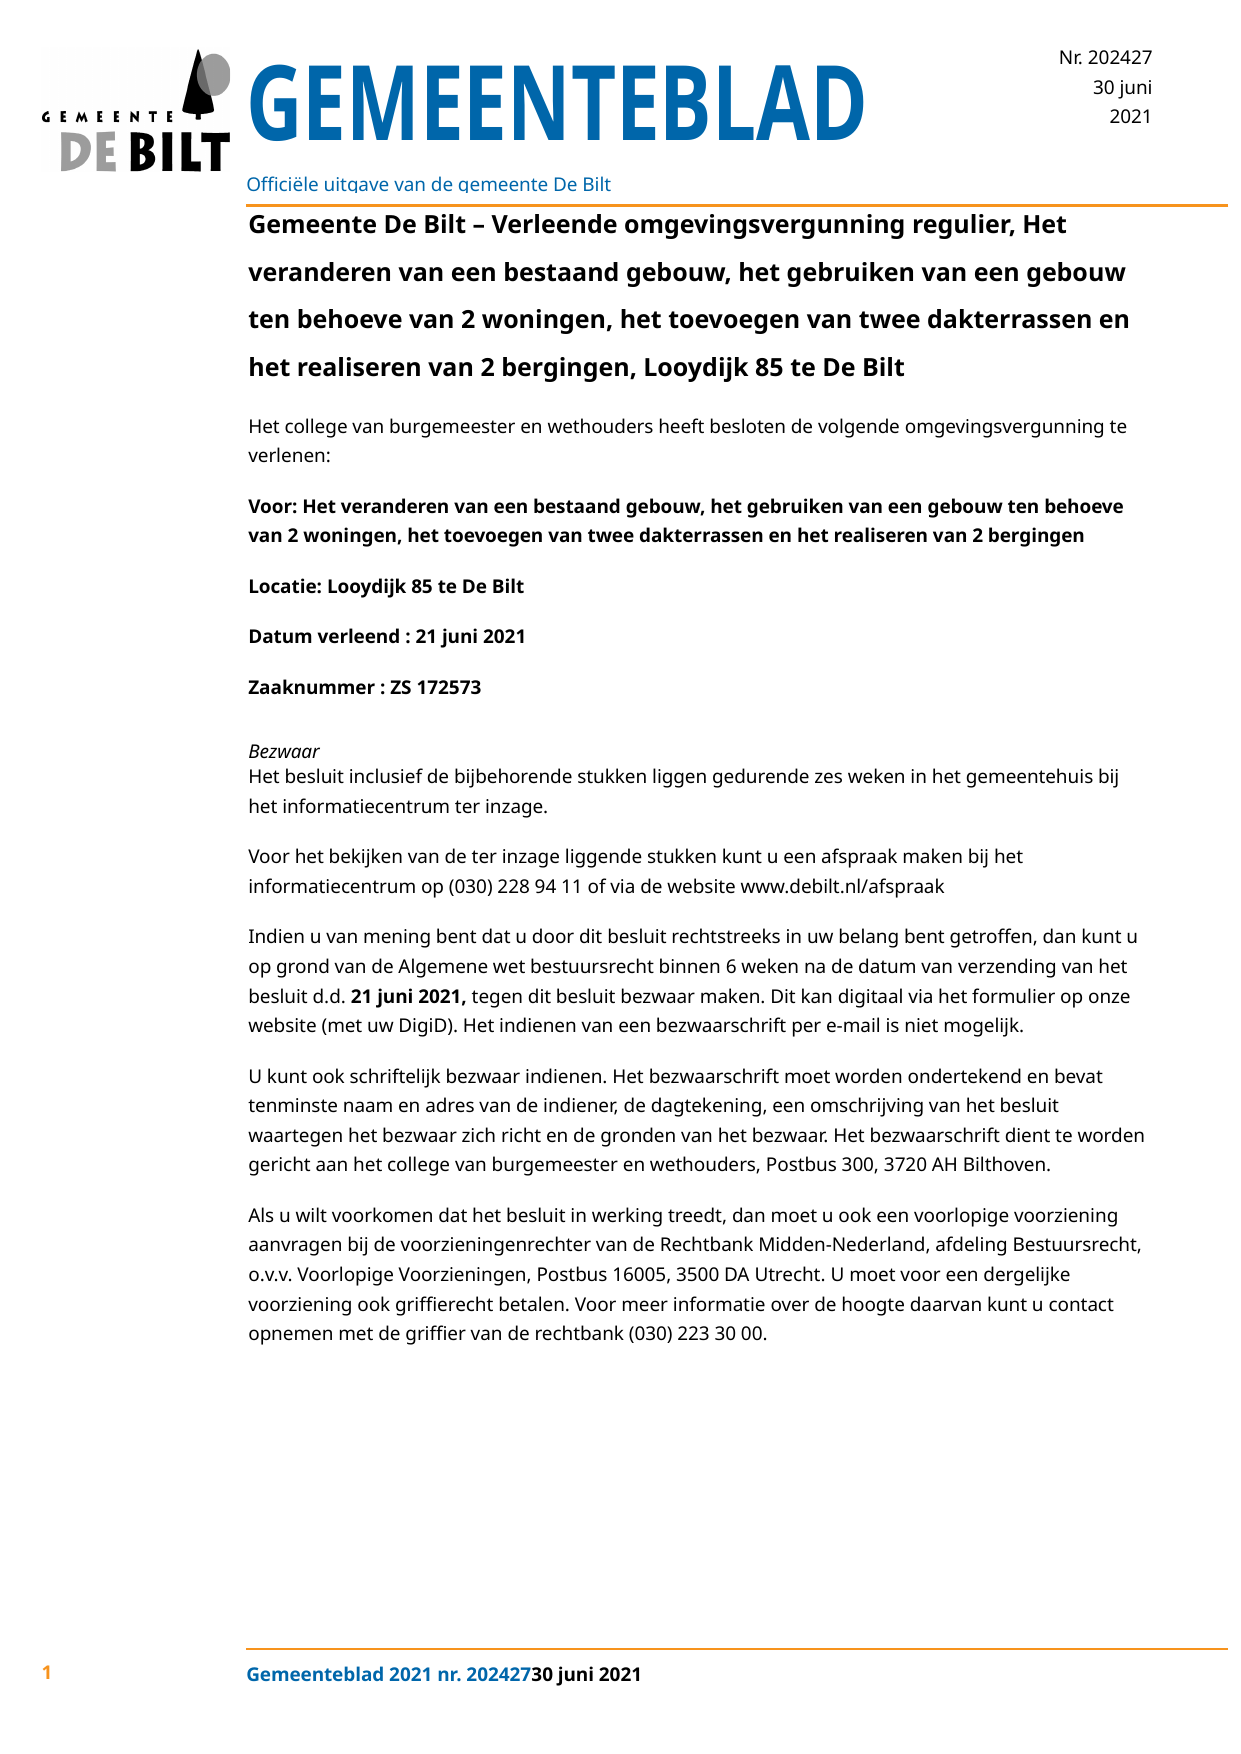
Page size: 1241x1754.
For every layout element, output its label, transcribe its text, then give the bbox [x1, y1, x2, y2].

text Als u wilt voorkomen dat het besluit in werking treedt, dan moet u ook een voorlopige voorziening aanvragen bij de voorzieningenrechter van de Rechtbank Midden-Nederland, afdeling Bestuursrecht, o.v.v. Voorlopige Voorzieningen, Postbus 16005, 3500 DA Utrecht. U moet voor een dergelijke voorziening ook griffierecht betalen. Voor meer informatie over de hoogte daarvan kunt u contact opnemen met de griffier van de rechtbank (030) 223 30 00. [248, 1202, 1152, 1346]
text Bezwaar [248, 738, 1152, 764]
text Datum verleend : 21 juni 2021 [248, 623, 1152, 649]
text Locatie: Looydijk 85 te De Bilt [248, 573, 1152, 599]
text U kunt ook schriftelijk bezwaar indienen. Het bezwaarschrift moet worden ondertekend en bevat tenminste naam en adres van de indiener, de dagtekening, een omschrijving van het besluit waartegen het bezwaar zich richt en de gronden van het bezwaar. Het bezwaarschrift dient te worden gericht aan het college van burgemeester en wethouders, Postbus 300, 3720 AH Bilthoven. [248, 1063, 1152, 1177]
text Gemeente De Bilt – Verleende omgevingsvergunning regulier, Het veranderen van een bestaand gebouw, het gebruiken van een gebouw ten behoeve van 2 woningen, het toevoegen van twee dakterrassen en het realiseren van 2 bergingen, Looydijk 85 te De Bilt [248, 207, 1152, 384]
text Het besluit inclusief de bijbehorende stukken liggen gedurende zes weken in het gemeentehuis bij het informatiecentrum ter inzage. [248, 764, 1152, 819]
picture [41, 47, 231, 172]
text Zaaknummer : ZS 172573 [248, 674, 1152, 700]
text Voor het bekijken van de ter inzage liggende stukken kunt u een afspraak maken bij het informatiecentrum op (030) 228 94 11 of via de website www.debilt.nl/afspraak [248, 844, 1152, 899]
text Het college van burgemeester en wethouders heeft besloten de volgende omgevingsvergunning te verlenen: [248, 413, 1152, 468]
text Voor: Het veranderen van een bestaand gebouw, het gebruiken van een gebouw ten behoeve van 2 woningen, het toevoegen van twee dakterrassen en het realiseren van 2 bergingen [248, 493, 1152, 548]
text Indien u van mening bent dat u door dit besluit rechtstreeks in uw belang bent getroffen, dan kunt u op grond van de Algemene wet bestuursrecht binnen 6 weken na de datum van verzending van het besluit d.d. 21 juni 2021, tegen dit besluit bezwaar maken. Dit kan digitaal via het formulier op onze website (met uw DigiD). Het indienen van een bezwaarschrift per e-mail is niet mogelijk. [248, 924, 1152, 1038]
